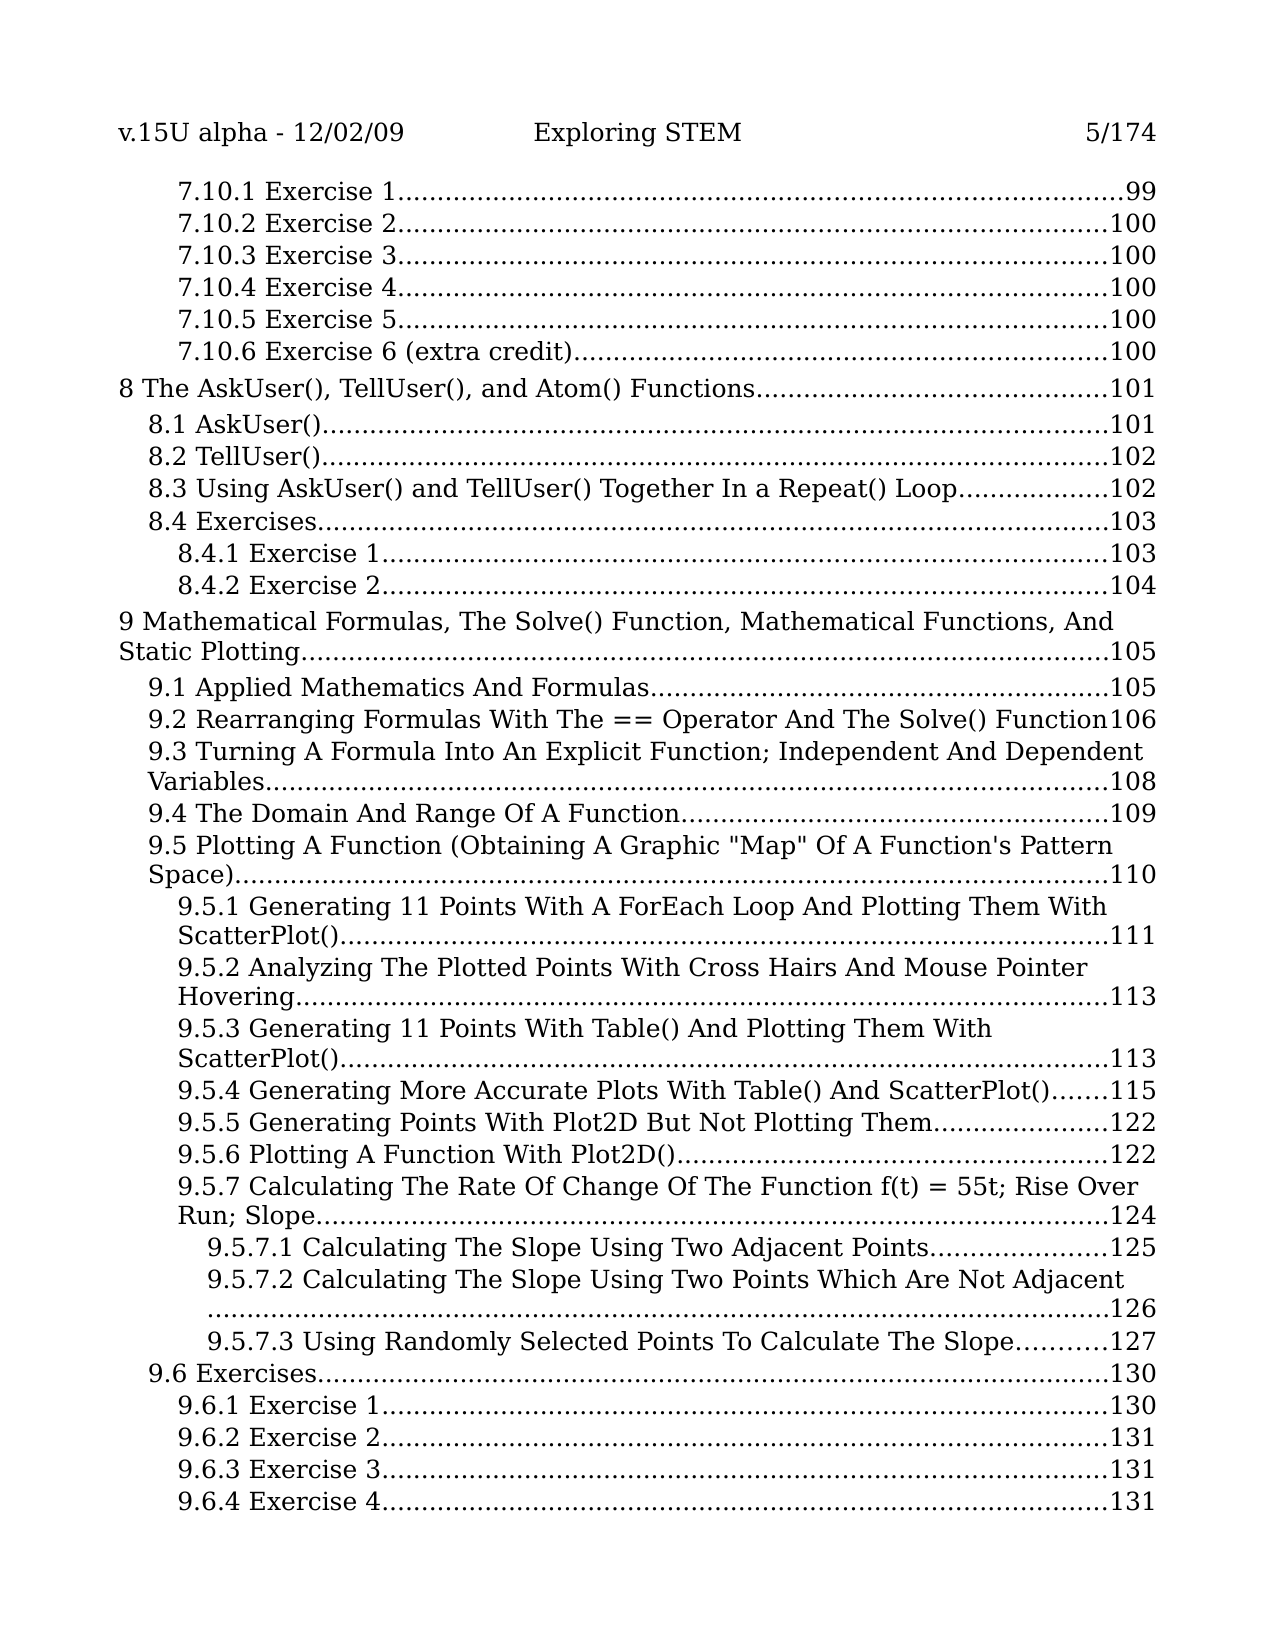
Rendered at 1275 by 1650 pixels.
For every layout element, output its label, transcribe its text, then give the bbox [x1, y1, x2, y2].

text 9.5 Plotting A Function (Obtaining A Graphic "Map" Of A Function's Pattern Space) 110 [148, 831, 1157, 889]
text 9.3 Turning A Formula Into An Explicit Function; Independent And Dependent Variables 108 [148, 738, 1157, 796]
text 7.10.3 Exercise 3 100 [177, 241, 1157, 270]
text 8.2 TellUser() 102 [148, 443, 1157, 472]
text 7.10.4 Exercise 4 100 [177, 273, 1157, 302]
text 8.1 AskUser() 101 [148, 411, 1157, 440]
text 9.6.3 Exercise 3 131 [177, 1455, 1157, 1484]
text 8.4.1 Exercise 1 103 [177, 539, 1157, 568]
text 9.6 Exercises 130 [148, 1359, 1157, 1388]
text 9.5.6 Plotting A Function With Plot2D() 122 [177, 1140, 1157, 1169]
text 9.2 Rearranging Formulas With The == Operator And The Solve() Function 106 [148, 706, 1157, 735]
text 7.10.1 Exercise 1 99 [177, 177, 1157, 206]
text 9.5.7.1 Calculating The Slope Using Two Adjacent Points 125 [207, 1233, 1157, 1263]
text 9.5.3 Generating 11 Points With Table() And Plotting Them With ScatterPlot() 113 [177, 1015, 1157, 1073]
text 9.5.7.2 Calculating The Slope Using Two Points Which Are Not Adjacent 126 [207, 1266, 1157, 1324]
text 9.1 Applied Mathematics And Formulas 105 [148, 673, 1157, 703]
text 9.6.4 Exercise 4 131 [177, 1487, 1157, 1516]
text 8.3 Using AskUser() and TellUser() Together In a Repeat() Loop 102 [148, 475, 1157, 504]
text 9.5.5 Generating Points With Plot2D But Not Plotting Them 122 [177, 1108, 1157, 1137]
text 8.4.2 Exercise 2 104 [177, 571, 1157, 600]
text 9 Mathematical Formulas, The Solve() Function, Mathematical Functions, And Static Plotting 105 [118, 608, 1157, 666]
text 9.5.1 Generating 11 Points With A ForEach Loop And Plotting Them With ScatterPlot() 111 [177, 892, 1157, 951]
text 7.10.6 Exercise 6 (extra credit) 100 [177, 337, 1157, 366]
text 9.4 The Domain And Range Of A Function 109 [148, 799, 1157, 828]
text 9.5.7 Calculating The Rate Of Change Of The Function f(t) = 55t; Rise Over Run; Slope 124 [177, 1172, 1157, 1231]
text 7.10.2 Exercise 2 100 [177, 209, 1157, 238]
text 9.5.2 Analyzing The Plotted Points With Cross Hairs And Mouse Pointer Hovering 113 [177, 953, 1157, 1012]
text 9.6.2 Exercise 2 131 [177, 1423, 1157, 1452]
text 9.6.1 Exercise 1 130 [177, 1391, 1157, 1420]
text 8 The AskUser(), TellUser(), and Atom() Functions 101 [118, 374, 1157, 403]
text 9.5.7.3 Using Randomly Selected Points To Calculate The Slope 127 [207, 1327, 1157, 1356]
text 9.5.4 Generating More Accurate Plots With Table() And ScatterPlot() 115 [177, 1076, 1157, 1105]
text 7.10.5 Exercise 5 100 [177, 305, 1157, 334]
text 8.4 Exercises 103 [148, 507, 1157, 536]
